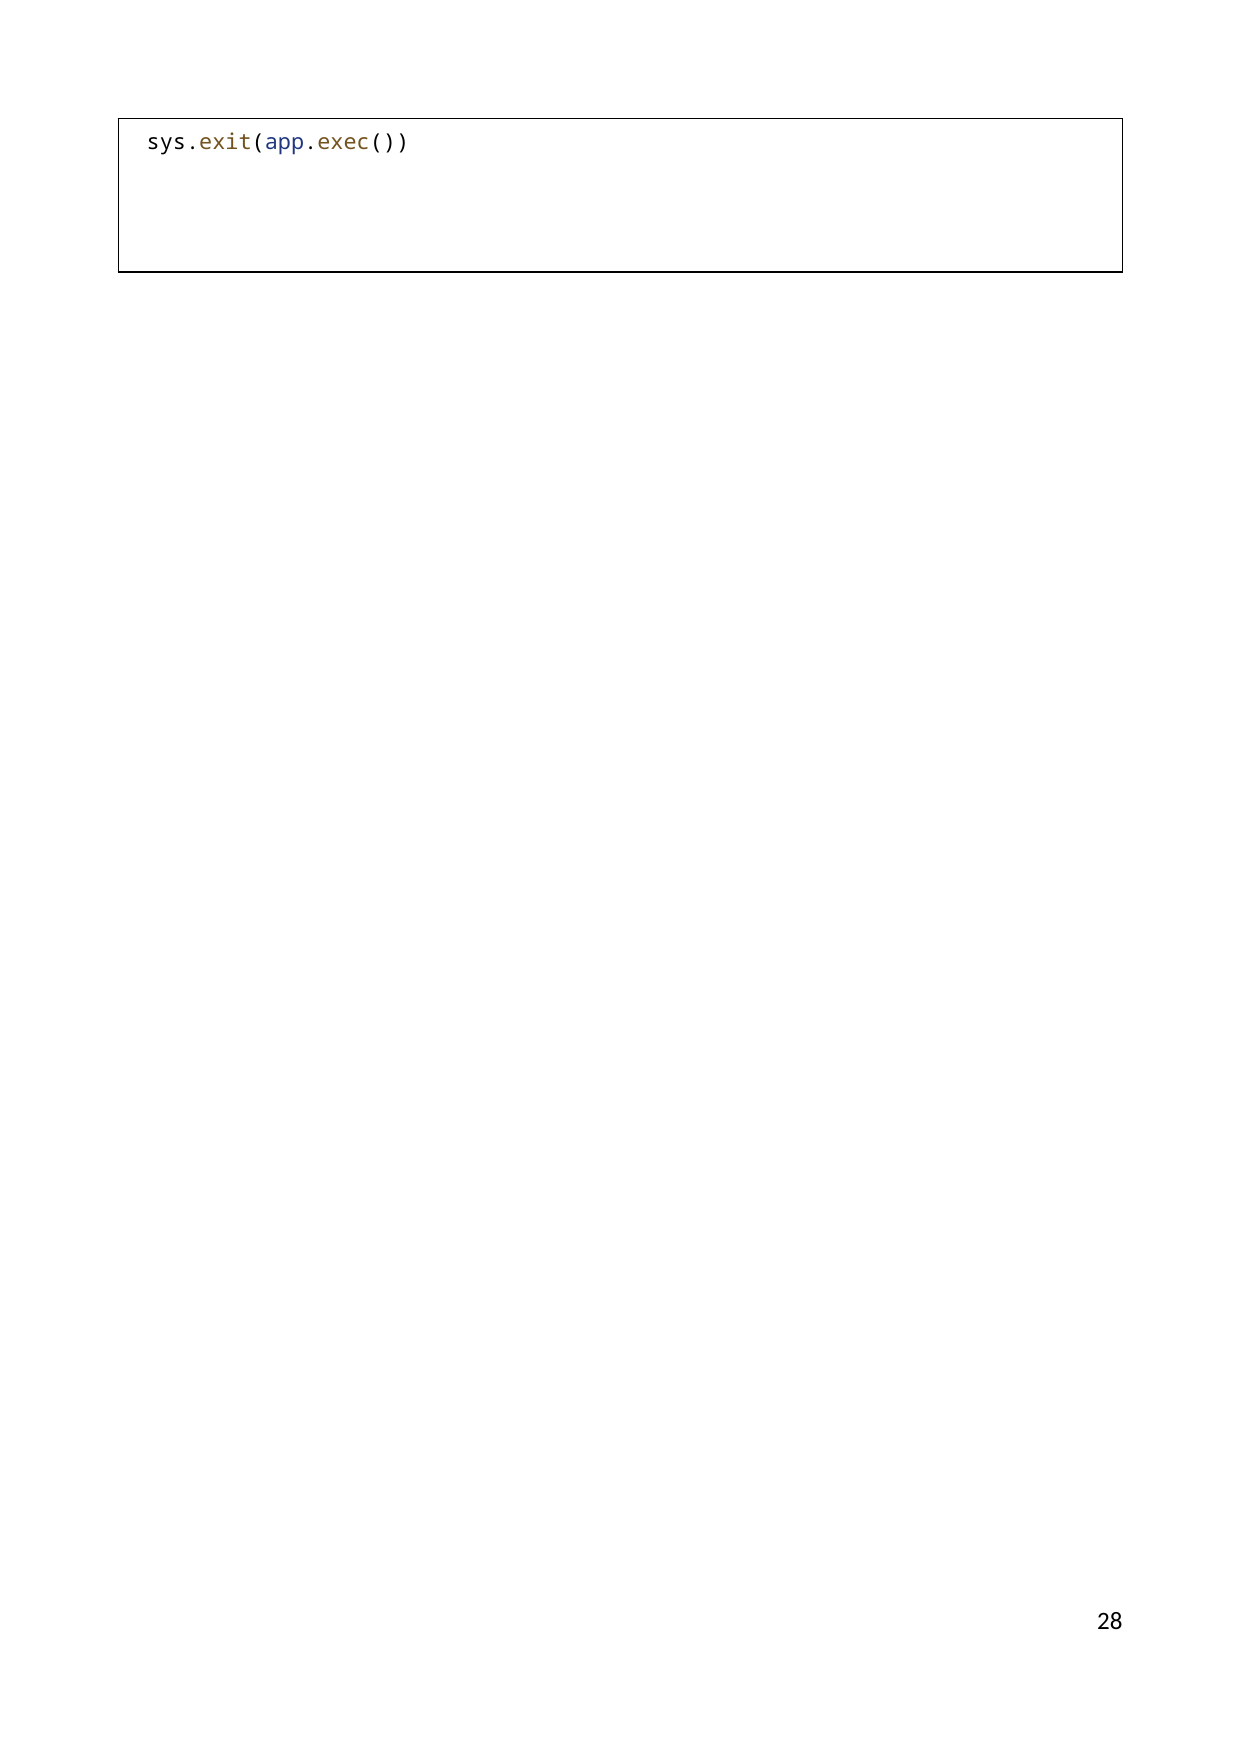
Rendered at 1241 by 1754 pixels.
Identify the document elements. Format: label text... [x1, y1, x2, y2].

table_header sys.exit(app.exec()) [119, 119, 1122, 271]
